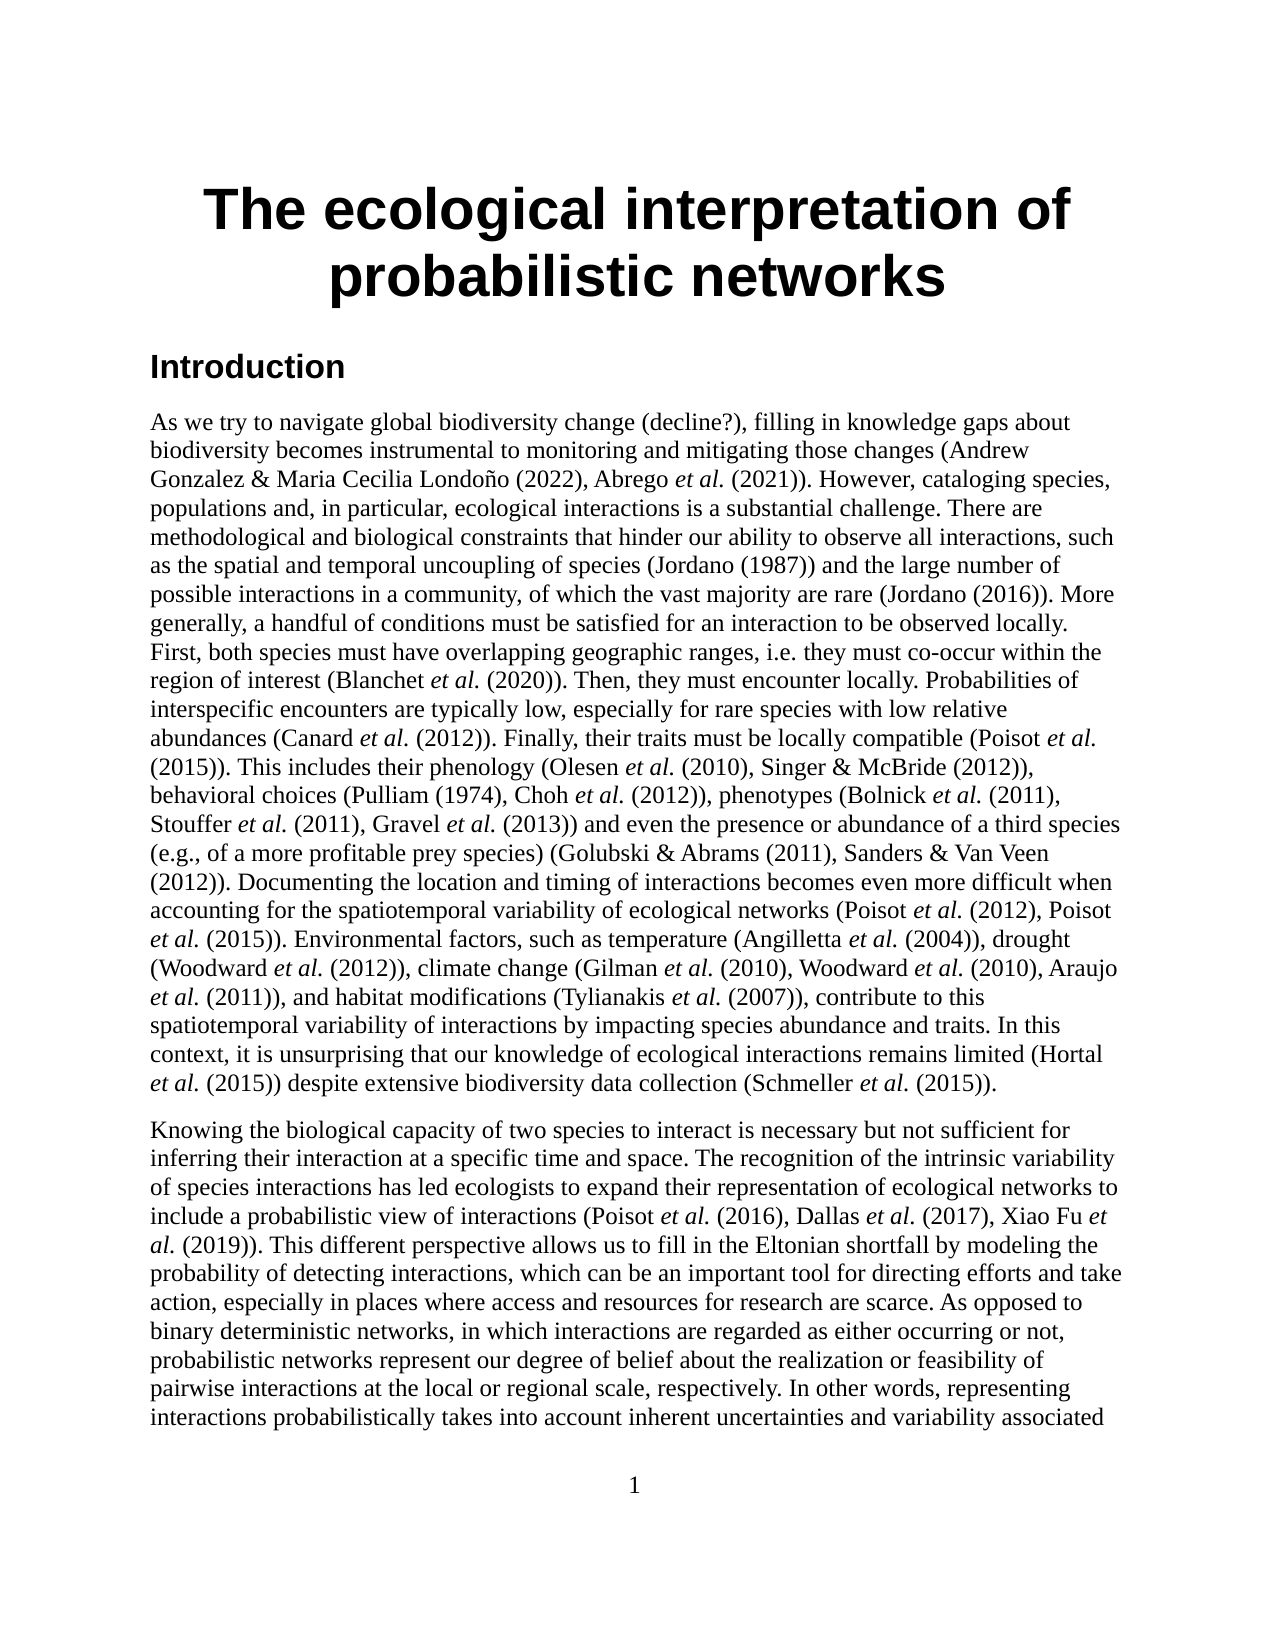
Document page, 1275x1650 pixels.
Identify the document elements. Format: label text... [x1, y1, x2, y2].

subtitle Introduction [150, 347, 1125, 385]
title The ecological interpretation of probabilistic networks [150, 175, 1125, 309]
text As we try to navigate global biodiversity change (decline?), filling in knowledge gaps about biodiversity becomes instrumental to monitoring and mitigating those changes (Andrew Gonzalez & Maria Cecilia Londoño (2022), Abrego et al. (2021)). However, cataloging species, populations and, in particular, ecological interactions is a substantial challenge. There are methodological and biological constraints that hinder our ability to observe all interactions, such as the spatial and temporal uncoupling of species (Jordano (1987)) and the large number of possible interactions in a community, of which the vast majority are rare (Jordano (2016)). More generally, a handful of conditions must be satisfied for an interaction to be observed locally. First, both species must have overlapping geographic ranges, i.e. they must co-occur within the region of interest (Blanchet et al. (2020)). Then, they must encounter locally. Probabilities of interspecific encounters are typically low, especially for rare species with low relative abundances (Canard et al. (2012)). Finally, their traits must be locally compatible (Poisot et al. (2015)). This includes their phenology (Olesen et al. (2010), Singer & McBride (2012)), behavioral choices (Pulliam (1974), Choh et al. (2012)), phenotypes (Bolnick et al. (2011), Stouffer et al. (2011), Gravel et al. (2013)) and even the presence or abundance of a third species (e.g., of a more profitable prey species) (Golubski & Abrams (2011), Sanders & Van Veen (2012)). Documenting the location and timing of interactions becomes even more difficult when accounting for the spatiotemporal variability of ecological networks (Poisot et al. (2012), Poisot et al. (2015)). Environmental factors, such as temperature (Angilletta et al. (2004)), drought (Woodward et al. (2012)), climate change (Gilman et al. (2010), Woodward et al. (2010), Araujo et al. (2011)), and habitat modifications (Tylianakis et al. (2007)), contribute to this spatiotemporal variability of interactions by impacting species abundance and traits. In this context, it is unsurprising that our knowledge of ecological interactions remains limited (Hortal et al. (2015)) despite extensive biodiversity data collection (Schmeller et al. (2015)). [150, 407, 1125, 1097]
text Knowing the biological capacity of two species to interact is necessary but not sufficient for inferring their interaction at a specific time and space. The recognition of the intrinsic variability of species interactions has led ecologists to expand their representation of ecological networks to include a probabilistic view of interactions (Poisot et al. (2016), Dallas et al. (2017), Xiao Fu et al. (2019)). This different perspective allows us to fill in the Eltonian shortfall by modeling the probability of detecting interactions, which can be an important tool for directing efforts and take action, especially in places where access and resources for research are scarce. As opposed to binary deterministic networks, in which interactions are regarded as either occurring or not, probabilistic networks represent our degree of belief about the realization or feasibility of pairwise interactions at the local or regional scale, respectively. In other words, representing interactions probabilistically takes into account inherent uncertainties and variability associated [150, 1115, 1125, 1431]
